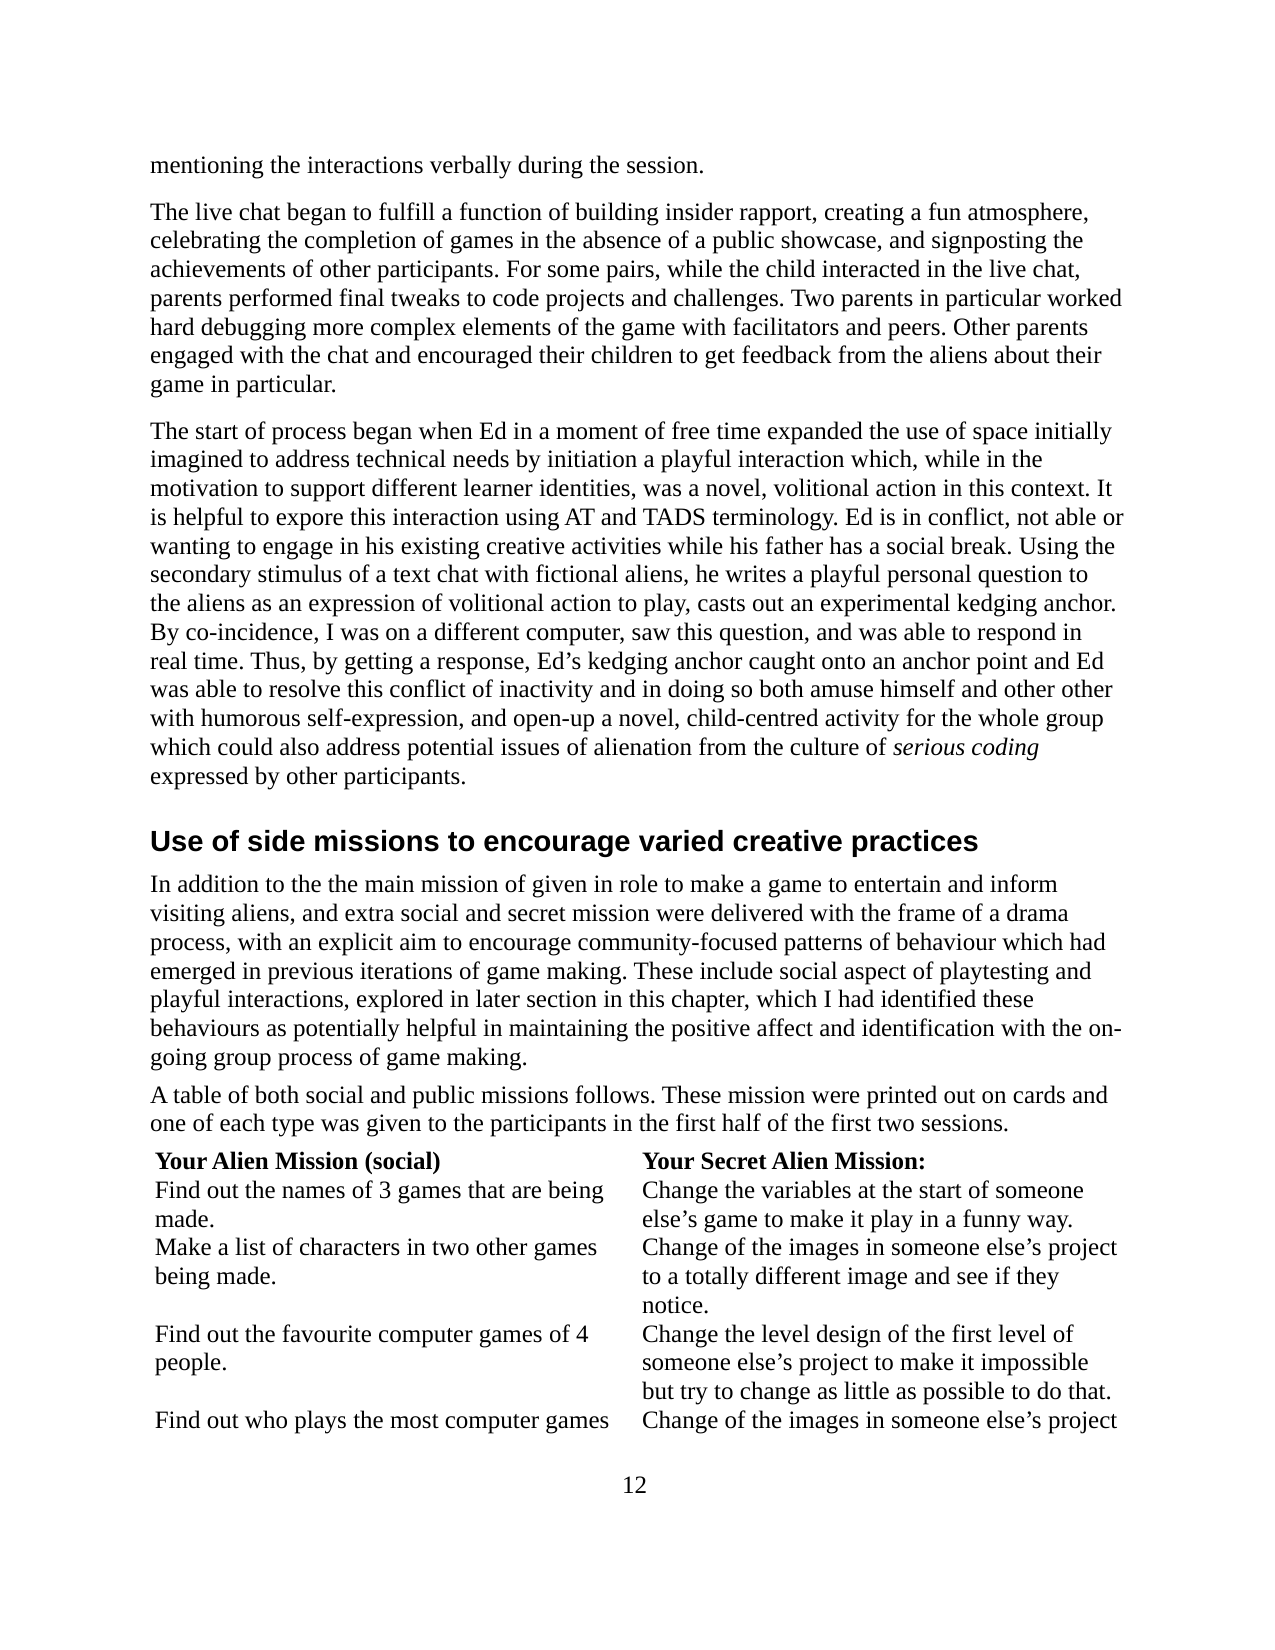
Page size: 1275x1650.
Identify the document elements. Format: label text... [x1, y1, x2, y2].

table_cell Change of the images in someone else’s project [638, 1405, 1125, 1434]
table_header Your Alien Mission (social) [150, 1146, 637, 1175]
text In addition to the the main mission of given in role to make a game to entertain and inform visiting aliens, and extra social and secret mission were delivered with the frame of a drama process, with an explicit aim to encourage community-focused patterns of behaviour which had emerged in previous iterations of game making. These include social aspect of playtesting and playful interactions, explored in later section in this chapter, which I had identified these behaviours as potentially helpful in maintaining the positive affect and identification with the on-going group process of game making. [150, 869, 1125, 1071]
subtitle Use of side missions to encourage varied creative practices [150, 823, 1125, 857]
table_cell Change of the images in someone else’s project to a totally different image and see if they notice. [638, 1233, 1125, 1319]
text mentioning the interactions verbally during the session. [150, 150, 1125, 179]
text The live chat began to fulfill a function of building insider rapport, creating a fun atmosphere, celebrating the completion of games in the absence of a public showcase, and signposting the achievements of other participants. For some pairs, while the child interacted in the live chat, parents performed final tweaks to code projects and challenges. Two parents in particular worked hard debugging more complex elements of the game with facilitators and peers. Other parents engaged with the chat and encouraged their children to get feedback from the aliens about their game in particular. [150, 197, 1125, 398]
table_header Your Secret Alien Mission: [638, 1146, 1125, 1175]
table_cell Make a list of characters in two other games being made. [150, 1233, 637, 1319]
table_cell Find out who plays the most computer games [150, 1405, 637, 1434]
table_cell Change the variables at the start of someone else’s game to make it play in a funny way. [638, 1175, 1125, 1232]
table_cell Find out the names of 3 games that are being made. [150, 1175, 637, 1232]
table_cell Find out the favourite computer games of 4 people. [150, 1319, 637, 1405]
text The start of process began when Ed in a moment of free time expanded the use of space initially imagined to address technical needs by initiation a playful interaction which, while in the motivation to support different learner identities, was a novel, volitional action in this context. It is helpful to expore this interaction using AT and TADS terminology. Ed is in conflict, not able or wanting to engage in his existing creative activities while his father has a social break. Using the secondary stimulus of a text chat with fictional aliens, he writes a playful personal question to the aliens as an expression of volitional action to play, casts out an experimental kedging anchor. By co-incidence, I was on a different computer, saw this question, and was able to respond in real time. Thus, by getting a response, Ed’s kedging anchor caught onto an anchor point and Ed was able to resolve this conflict of inactivity and in doing so both amuse himself and other other with humorous self-expression, and open-up a novel, child-centred activity for the whole group which could also address potential issues of alienation from the culture of serious coding expressed by other participants. [150, 416, 1125, 789]
table_cell Change the level design of the first level of someone else’s project to make it impossible but try to change as little as possible to do that. [638, 1319, 1125, 1405]
text A table of both social and public missions follows. These mission were printed out on cards and one of each type was given to the participants in the first half of the first two sessions. [150, 1080, 1125, 1137]
